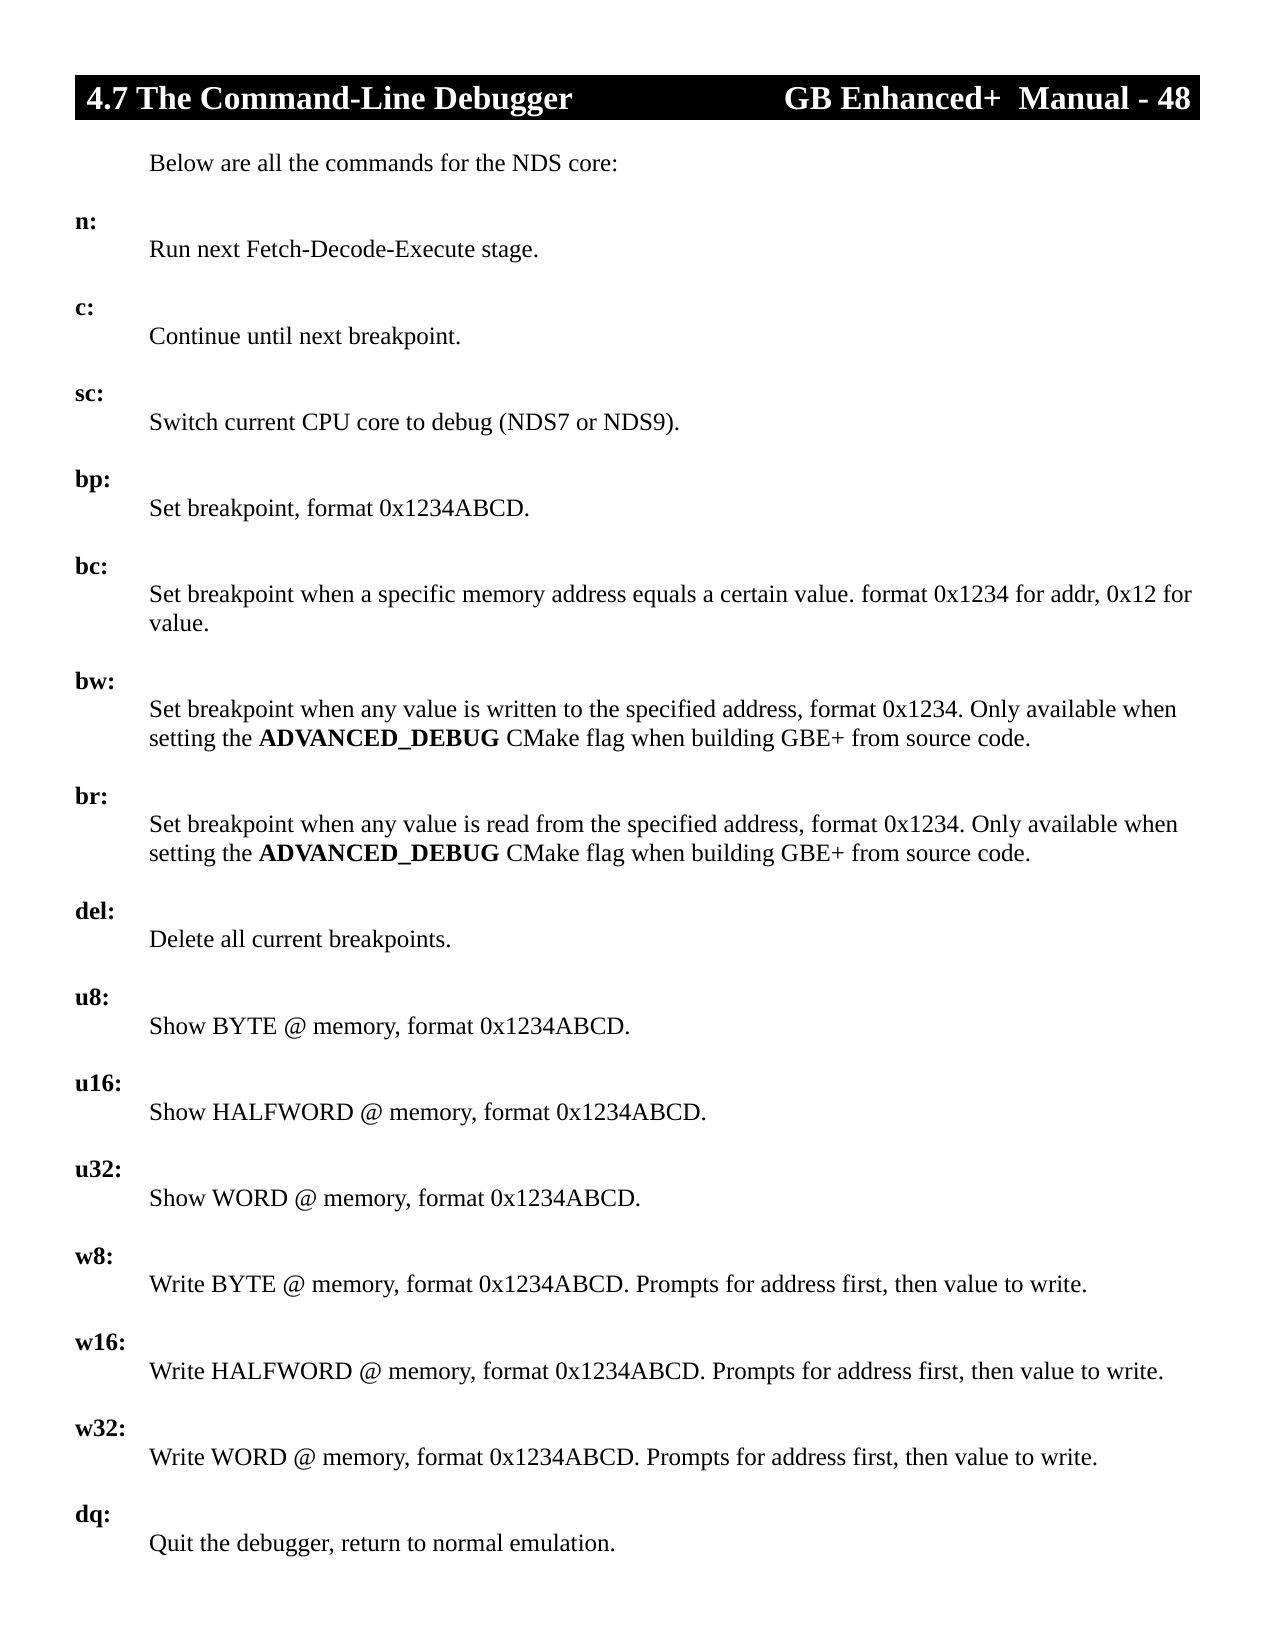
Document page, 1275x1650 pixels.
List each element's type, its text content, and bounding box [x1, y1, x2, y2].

text sc: [75, 378, 1200, 407]
text br: [75, 781, 1200, 809]
text u16: [75, 1068, 1200, 1097]
text w8: [75, 1241, 1200, 1269]
text Set breakpoint when any value is read from the specified address, format 0x1234. Only available when setting the ADVANCED_DEBUG CMake flag when building GBE+ from source code. [75, 809, 1200, 867]
text w32: [75, 1413, 1200, 1442]
text Set breakpoint, format 0x1234ABCD. [75, 493, 1200, 522]
text Write HALFWORD @ memory, format 0x1234ABCD. Prompts for address first, then value to write. [75, 1356, 1200, 1384]
text Delete all current breakpoints. [75, 924, 1200, 953]
text del: [75, 896, 1200, 924]
text Show HALFWORD @ memory, format 0x1234ABCD. [75, 1097, 1200, 1126]
text Continue until next breakpoint. [75, 321, 1200, 349]
text c: [75, 292, 1200, 321]
text dq: [75, 1499, 1200, 1528]
text u32: [75, 1154, 1200, 1183]
text Write WORD @ memory, format 0x1234ABCD. Prompts for address first, then value to write. [75, 1442, 1200, 1471]
text Show WORD @ memory, format 0x1234ABCD. [75, 1183, 1200, 1212]
text u8: [75, 982, 1200, 1011]
text Show BYTE @ memory, format 0x1234ABCD. [75, 1011, 1200, 1039]
text Below are all the commands for the NDS core: [75, 148, 1200, 177]
text Set breakpoint when any value is written to the specified address, format 0x1234. Only available when setting the ADVANCED_DEBUG CMake flag when building GBE+ from source code. [75, 694, 1200, 752]
text bw: [75, 666, 1200, 694]
text Write BYTE @ memory, format 0x1234ABCD. Prompts for address first, then value to write. [75, 1269, 1200, 1298]
text Quit the debugger, return to normal emulation. [75, 1528, 1200, 1557]
text bc: [75, 551, 1200, 579]
text 4.7 The Command-Line Debugger GB Enhanced+ Manual - 48 [75, 75, 1200, 119]
text Run next Fetch-Decode-Execute stage. [75, 234, 1200, 263]
text n: [75, 206, 1200, 234]
text Switch current CPU core to debug (NDS7 or NDS9). [75, 407, 1200, 436]
text w16: [75, 1327, 1200, 1356]
text Set breakpoint when a specific memory address equals a certain value. format 0x1234 for addr, 0x12 for value. [75, 579, 1200, 637]
text bp: [75, 464, 1200, 493]
